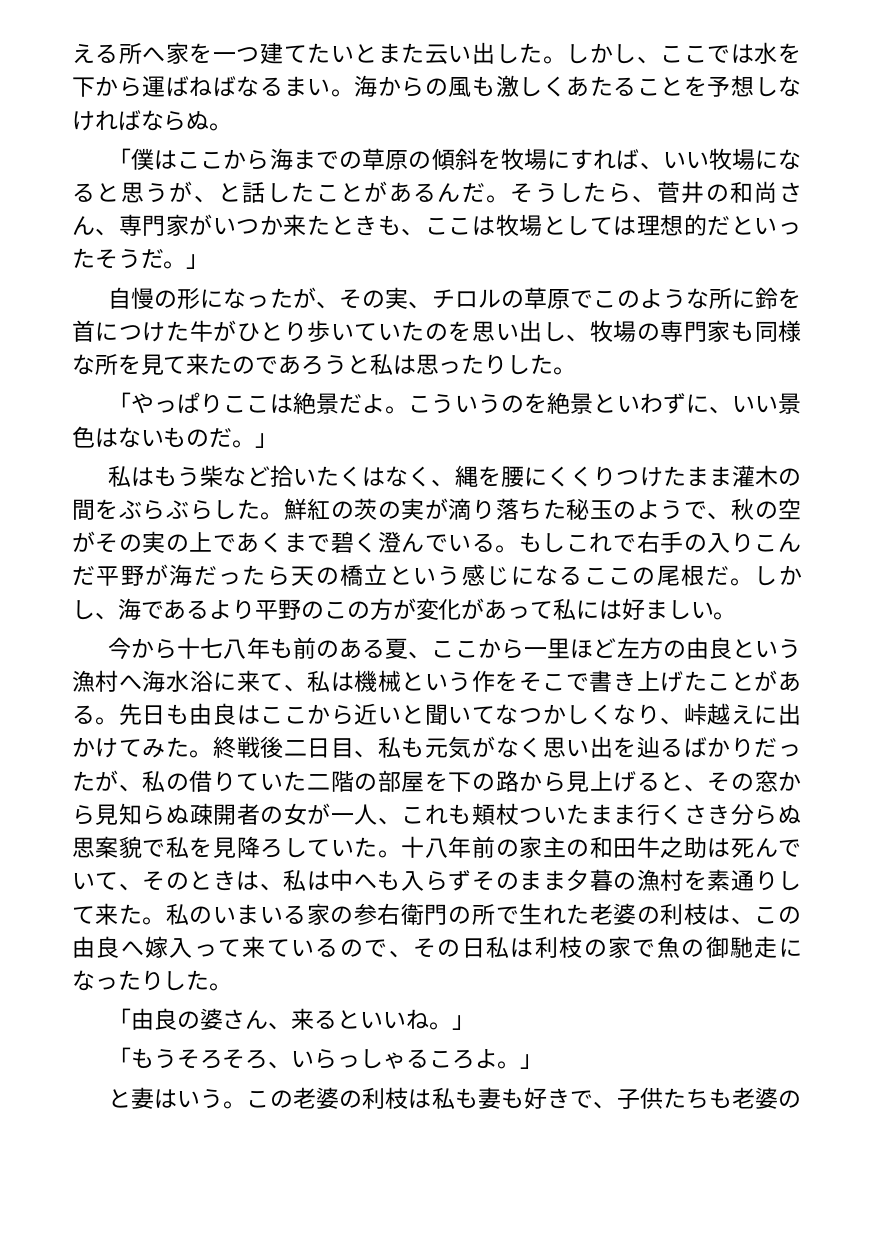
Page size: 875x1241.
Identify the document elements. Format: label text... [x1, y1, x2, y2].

text 「由良の婆さん、来るといいね。」 [72, 1002, 802, 1035]
text と妻はいう。この老婆の利枝は私も妻も好きで、子供たちも老婆の [72, 1080, 802, 1114]
text 「僕はここから海までの草原の傾斜を牧場にすれば、いい牧場になると思うが、と話したことがあるんだ。そうしたら、菅井の和尚さん、専門家がいつか来たときも、ここは牧場としては理想的だといったそうだ。」 [72, 142, 802, 274]
text 「やっぱりここは絶景だよ。こういうのを絶景といわずに、いい景色はないものだ。」 [72, 386, 802, 453]
text 私はもう柴など拾いたくはなく、縄を腰にくくりつけたまま灌木の間をぶらぶらした。鮮紅の茨の実が滴り落ちた秘玉のようで、秋の空がその実の上であくまで碧く澄んでいる。もしこれで右手の入りこんだ平野が海だったら天の橋立という感じになるここの尾根だ。しかし、海であるより平野のこの方が変化があって私には好ましい。 [72, 458, 802, 625]
text 自慢の形になったが、その実、チロルの草原でこのような所に鈴を首につけた牛がひとり歩いていたのを思い出し、牧場の専門家も同様な所を見て来たのであろうと私は思ったりした。 [72, 281, 802, 380]
text 今から十七八年も前のある夏、ここから一里ほど左方の由良という漁村へ海水浴に来て、私は機械という作をそこで書き上げたことがある。先日も由良はここから近いと聞いてなつかしくなり、峠越えに出かけてみた。終戦後二日目、私も元気がなく思い出を辿るばかりだったが、私の借りていた二階の部屋を下の路から見上げると、その窓から見知らぬ疎開者の女が一人、これも頬杖ついたまま行くさき分らぬ思案貌で私を見降ろしていた。十八年前の家主の和田牛之助は死んでいて、そのときは、私は中へも入らずそのまま夕暮の漁村を素通りして来た。私のいまいる家の参右衛門の所で生れた老婆の利枝は、この由良へ嫁入って来ているので、その日私は利枝の家で魚の御馳走になったりした。 [72, 631, 802, 996]
text 「もうそろそろ、いらっしゃるころよ。」 [72, 1041, 802, 1074]
text える所へ家を一つ建てたいとまた云い出した。しかし、ここでは水を下から運ばねばなるまい。海からの風も激しくあたることを予想しなければならぬ。 [72, 36, 802, 136]
